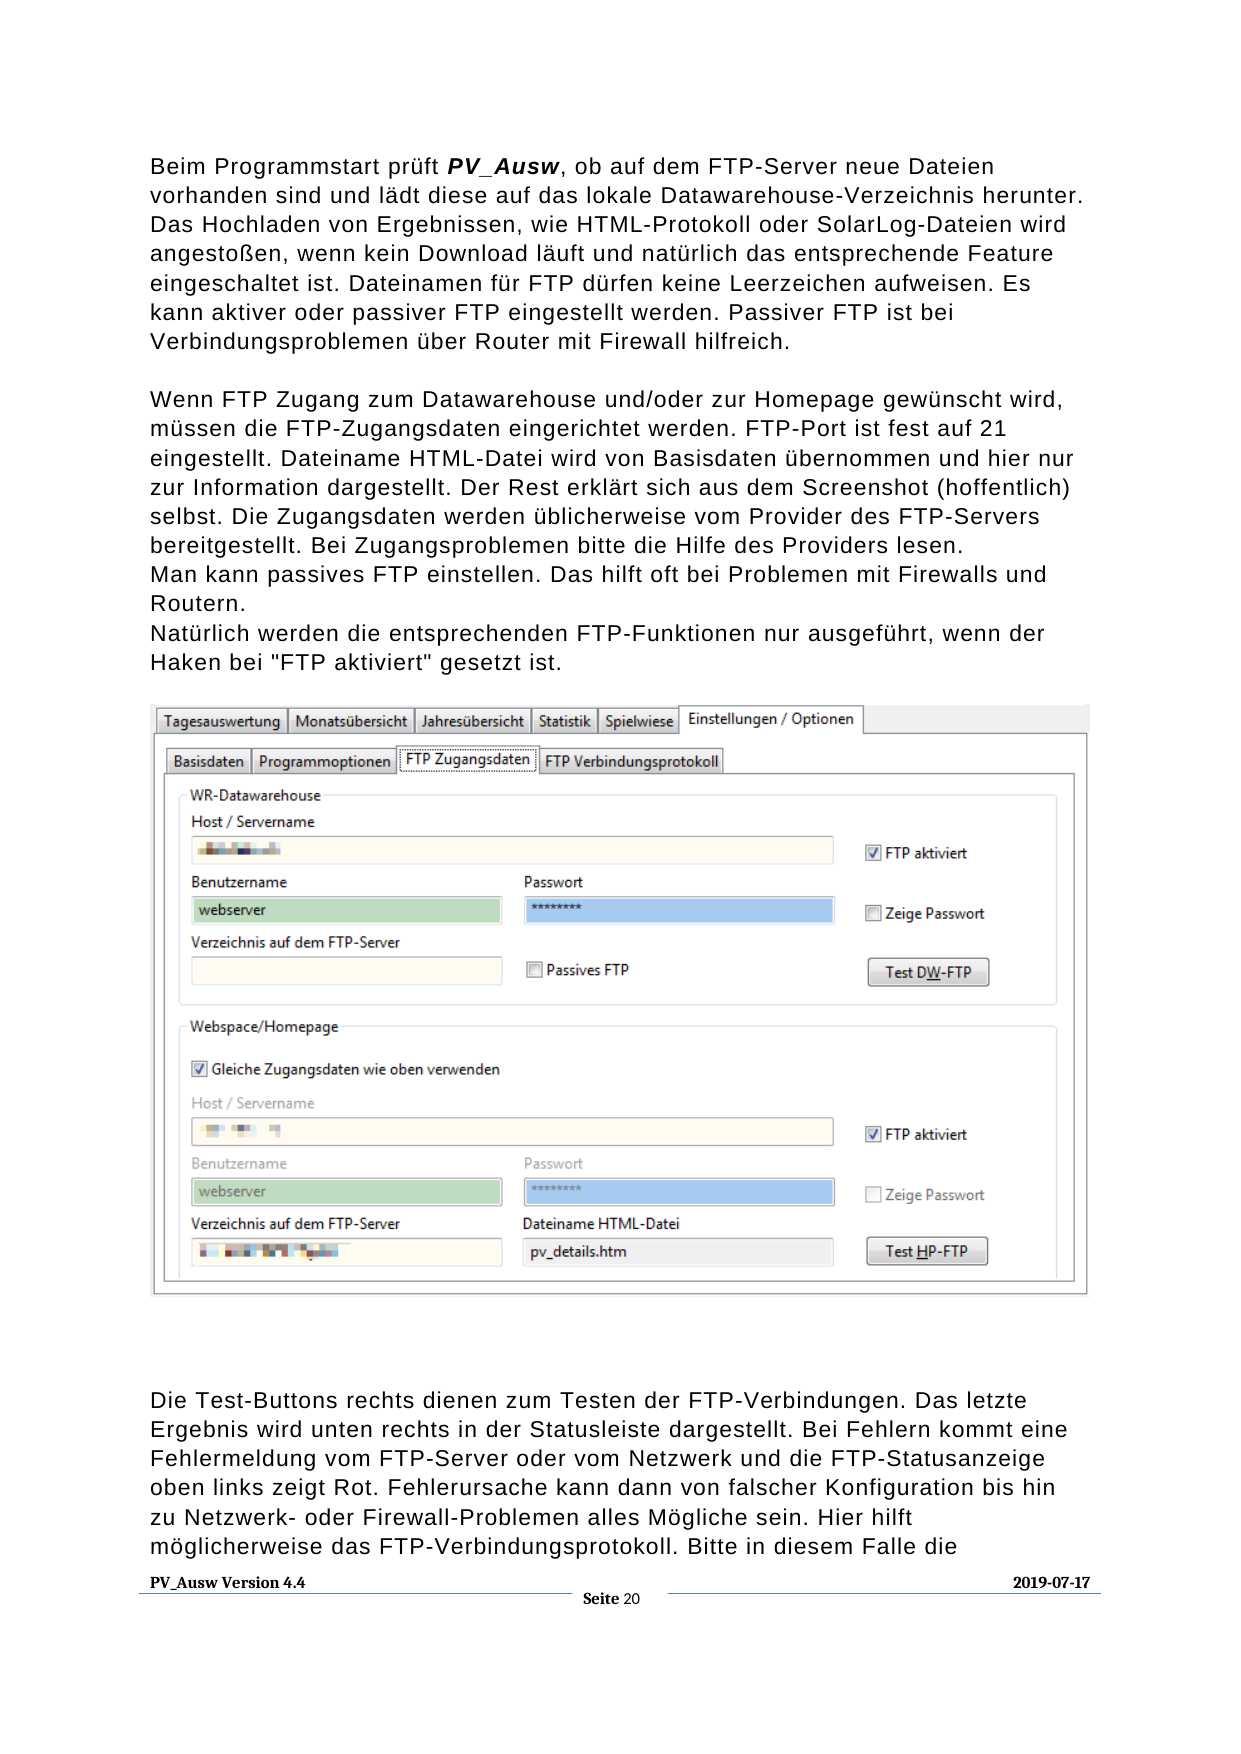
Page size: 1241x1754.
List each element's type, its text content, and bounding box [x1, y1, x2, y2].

picture [150, 704, 1090, 1297]
text Beim Programmstart prüft PV_Ausw, ob auf dem FTP-Server neue Dateien vorhanden sind und lädt diese auf das lokale Datawarehouse-Verzeichnis herunter. Das Hochladen von Ergebnissen, wie HTML-Protokoll oder SolarLog-Dateien wird angestoßen, wenn kein Download läuft und natürlich das entsprechende Feature eingeschaltet ist. Dateinamen für FTP dürfen keine Leerzeichen aufweisen. Es kann aktiver oder passiver FTP eingestellt werden. Passiver FTP ist bei Verbindungsproblemen über Router mit Firewall hilfreich. [150, 150, 1090, 354]
text Wenn FTP Zugang zum Datawarehouse und/oder zur Homepage gewünscht wird, müssen die FTP-Zugangsdaten eingerichtet werden. FTP-Port ist fest auf 21 eingestellt. Dateiname HTML-Datei wird von Basisdaten übernommen und hier nur zur Information dargestellt. Der Rest erklärt sich aus dem Screenshot (hoffentlich) selbst. Die Zugangsdaten werden üblicherweise vom Provider des FTP-Servers bereitgestellt. Bei Zugangsproblemen bitte die Hilfe des Providers lesen. Man kann passives FTP einstellen. Das hilft oft bei Problemen mit Firewalls und Routern. Natürlich werden die entsprechenden FTP-Funktionen nur ausgeführt, wenn der Haken bei "FTP aktiviert" gesetzt ist. [150, 383, 1090, 675]
text Die Test-Buttons rechts dienen zum Testen der FTP-Verbindungen. Das letzte Ergebnis wird unten rechts in der Statusleiste dargestellt. Bei Fehlern kommt eine Fehlermeldung vom FTP-Server oder vom Netzwerk und die FTP-Statusanzeige oben links zeigt Rot. Fehlerursache kann dann von falscher Konfiguration bis hin zu Netzwerk- oder Firewall-Problemen alles Mögliche sein. Hier hilft möglicherweise das FTP-Verbindungsprotokoll. Bitte in diesem Falle die [150, 1384, 1090, 1559]
